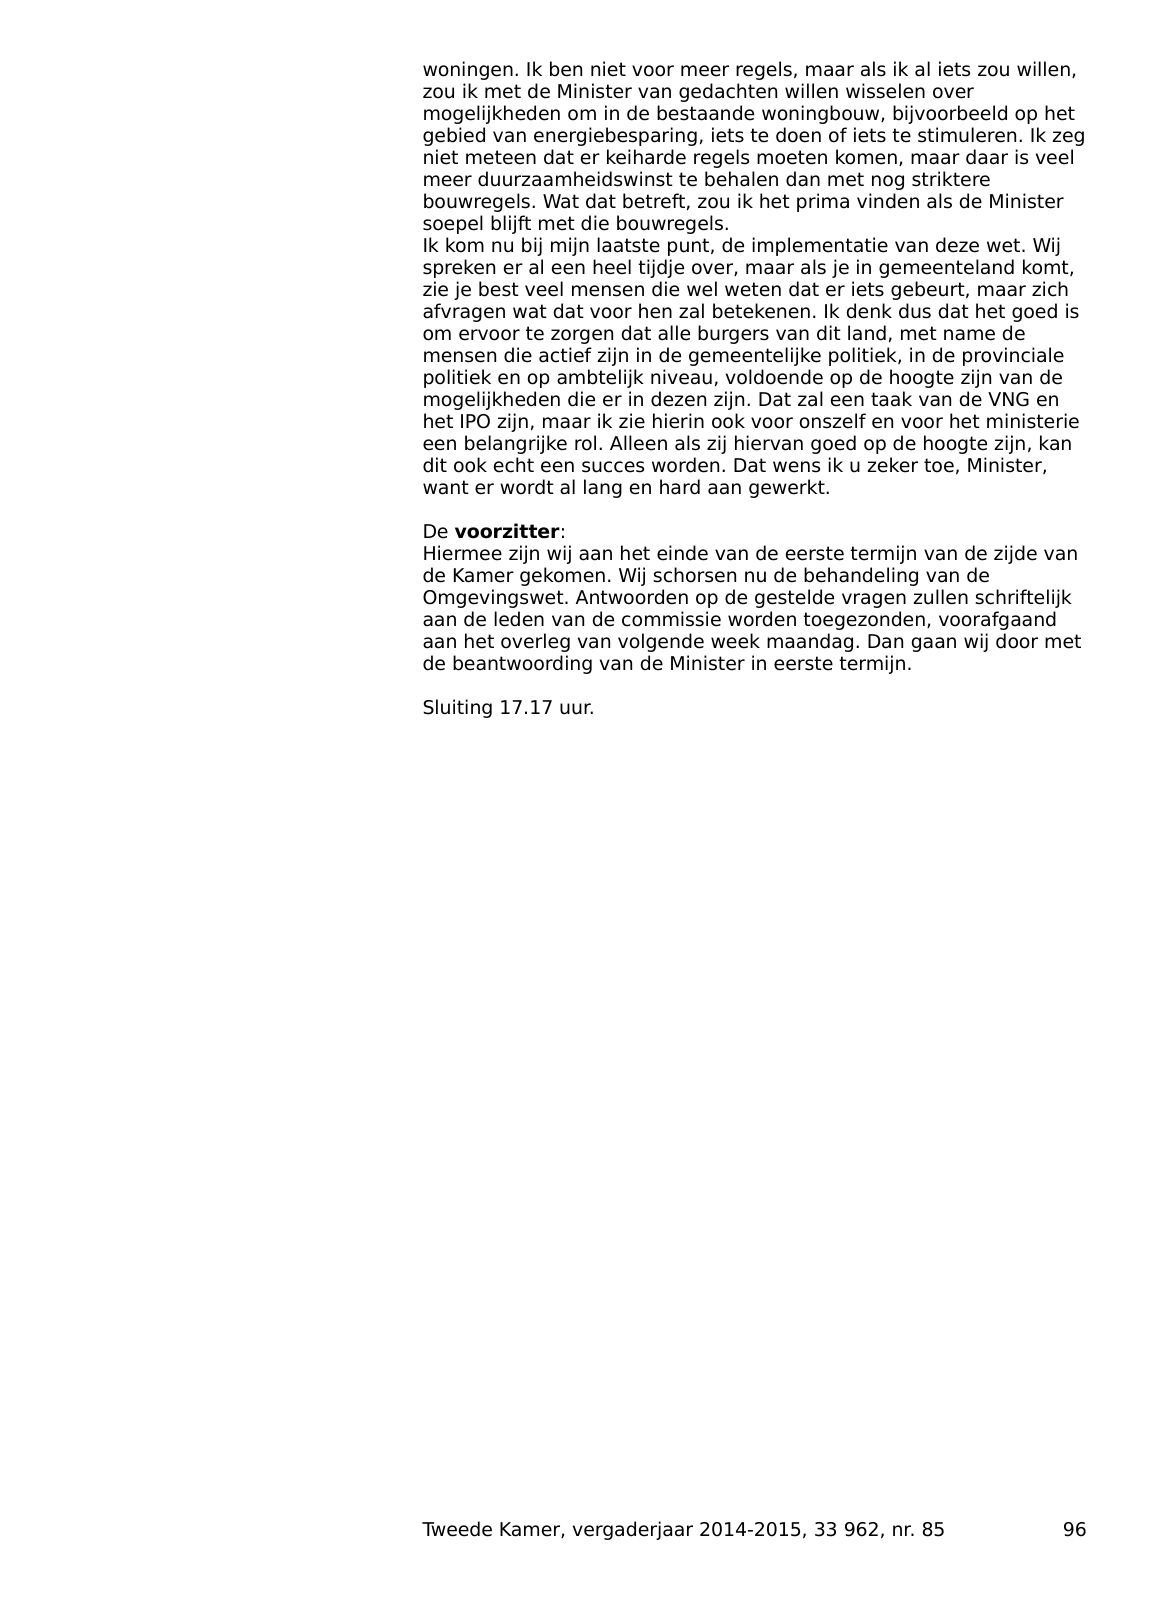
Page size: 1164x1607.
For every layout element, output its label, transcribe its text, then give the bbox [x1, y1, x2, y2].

text woningen. Ik ben niet voor meer regels, maar als ik al iets zou willen, zou ik met de Minister van gedachten willen wisselen over mogelijkheden om in de bestaande woningbouw, bijvoorbeeld op het gebied van energiebesparing, iets te doen of iets te stimuleren. Ik zeg niet meteen dat er keiharde regels moeten komen, maar daar is veel meer duurzaamheidswinst te behalen dan met nog striktere bouwregels. Wat dat betreft, zou ik het prima vinden als de Minister soepel blijft met die bouwregels. [422, 59, 1087, 235]
text De voorzitter: [422, 521, 1087, 543]
text Hiermee zijn wij aan het einde van de eerste termijn van de zijde van de Kamer gekomen. Wij schorsen nu de behandeling van de Omgevingswet. Antwoorden op de gestelde vragen zullen schriftelijk aan de leden van de commissie worden toegezonden, voorafgaand aan het overleg van volgende week maandag. Dan gaan wij door met de beantwoording van de Minister in eerste termijn. [422, 543, 1087, 675]
text Ik kom nu bij mijn laatste punt, de implementatie van deze wet. Wij spreken er al een heel tijdje over, maar als je in gemeenteland komt, zie je best veel mensen die wel weten dat er iets gebeurt, maar zich afvragen wat dat voor hen zal betekenen. Ik denk dus dat het goed is om ervoor te zorgen dat alle burgers van dit land, met name de mensen die actief zijn in de gemeentelijke politiek, in de provinciale politiek en op ambtelijk niveau, voldoende op de hoogte zijn van de mogelijkheden die er in dezen zijn. Dat zal een taak van de VNG en het IPO zijn, maar ik zie hierin ook voor onszelf en voor het ministerie een belangrijke rol. Alleen als zij hiervan goed op de hoogte zijn, kan dit ook echt een succes worden. Dat wens ik u zeker toe, Minister, want er wordt al lang en hard aan gewerkt. [422, 235, 1087, 499]
text Sluiting 17.17 uur. [422, 697, 1087, 719]
